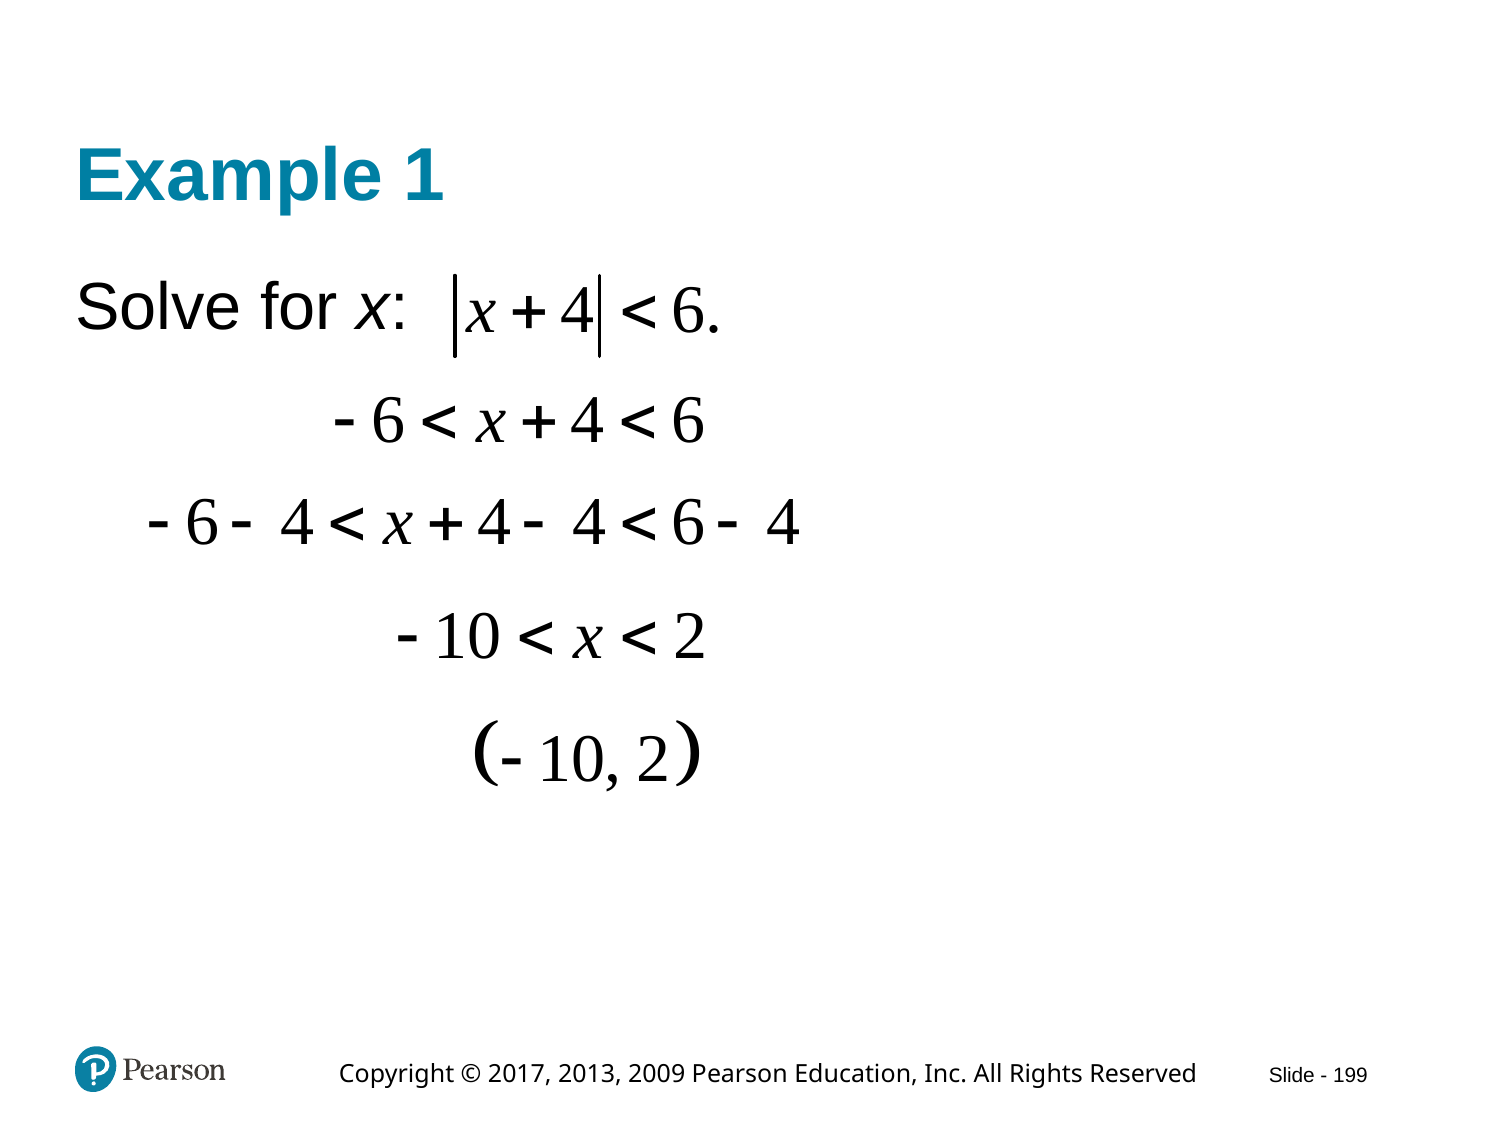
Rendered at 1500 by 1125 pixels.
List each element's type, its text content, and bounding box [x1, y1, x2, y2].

chart [329, 390, 710, 451]
chart [470, 715, 701, 813]
chart [392, 605, 710, 666]
chart [448, 270, 724, 362]
list Solve for x: [75, 262, 413, 338]
chart [143, 491, 804, 553]
title Example 1 [75, 35, 1425, 216]
